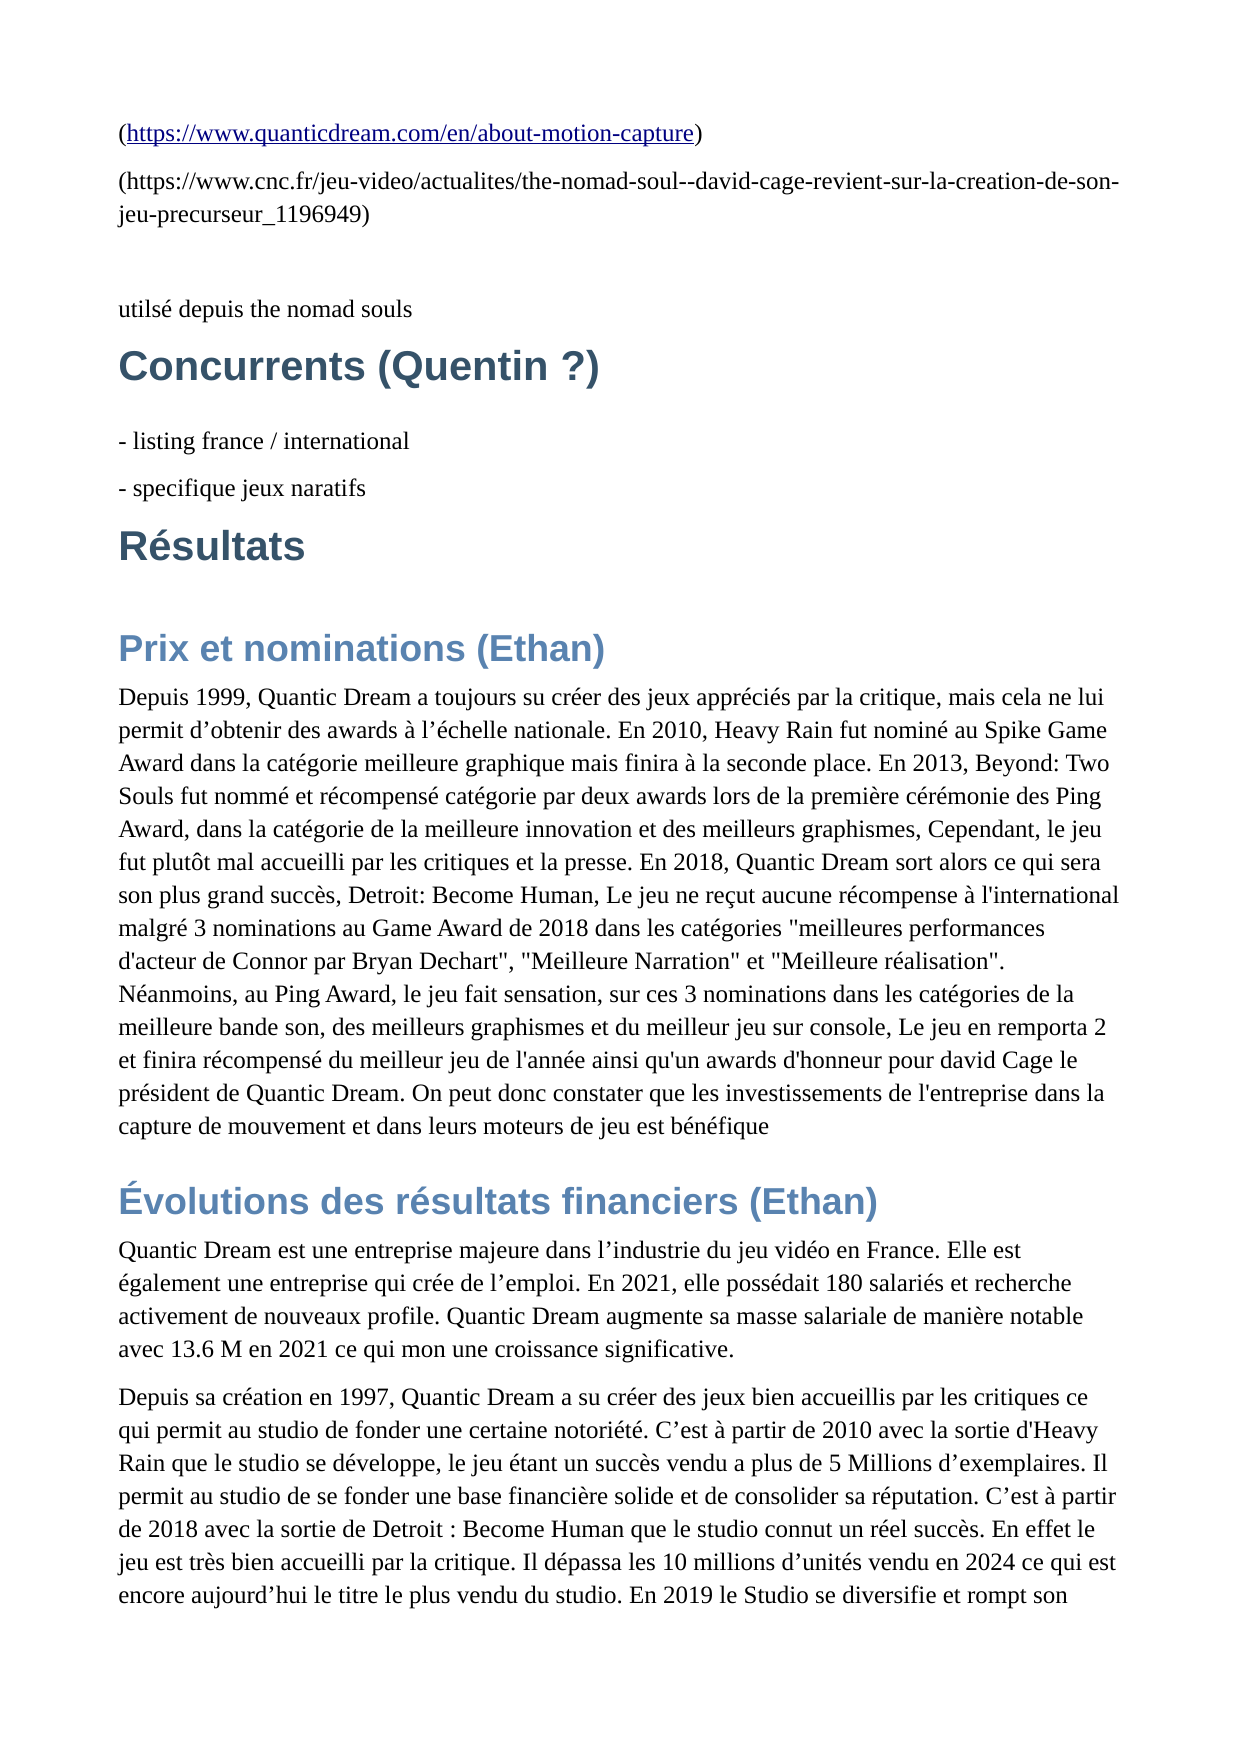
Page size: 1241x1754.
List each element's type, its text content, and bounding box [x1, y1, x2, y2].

text (https://www.quanticdream.com/en/about-motion-capture) [118, 118, 1122, 147]
text - specifique jeux naratifs [118, 473, 1122, 502]
text Depuis 1999, Quantic Dream a toujours su créer des jeux appréciés par la critique, mais cela ne lui permit d’obtenir des awards à l’échelle nationale. En 2010, Heavy Rain fut nominé au Spike Game Award dans la catégorie meilleure graphique mais finira à la seconde place. En 2013, Beyond: Two Souls fut nommé et récompensé catégorie par deux awards lors de la première cérémonie des Ping Award, dans la catégorie de la meilleure innovation et des meilleurs graphismes, Cependant, le jeu fut plutôt mal accueilli par les critiques et la presse. En 2018, Quantic Dream sort alors ce qui sera son plus grand succès, Detroit: Become Human, Le jeu ne reçut aucune récompense à l'international malgré 3 nominations au Game Award de 2018 dans les catégories "meilleures performances d'acteur de Connor par Bryan Dechart", "Meilleure Narration" et "Meilleure réalisation". Néanmoins, au Ping Award, le jeu fait sensation, sur ces 3 nominations dans les catégories de la meilleure bande son, des meilleurs graphismes et du meilleur jeu sur console, Le jeu en remporta 2 et finira récompensé du meilleur jeu de l'année ainsi qu'un awards d'honneur pour david Cage le président de Quantic Dream. On peut donc constater que les investissements de l'entreprise dans la capture de mouvement et dans leurs moteurs de jeu est bénéfique [118, 682, 1122, 1140]
subtitle Évolutions des résultats financiers (Ethan) [118, 1179, 1122, 1223]
text Depuis sa création en 1997, Quantic Dream a su créer des jeux bien accueillis par les critiques ce qui permit au studio de fonder une certaine notoriété. C’est à partir de 2010 avec la sortie d'Heavy Rain que le studio se développe, le jeu étant un succès vendu a plus de 5 Millions d’exemplaires. Il permit au studio de se fonder une base financière solide et de consolider sa réputation. C’est à partir de 2018 avec la sortie de Detroit : Become Human que le studio connut un réel succès. En effet le jeu est très bien accueilli par la critique. Il dépassa les 10 millions d’unités vendu en 2024 ce qui est encore aujourd’hui le titre le plus vendu du studio. En 2019 le Studio se diversifie et rompt son [118, 1382, 1122, 1609]
text - listing france / international [118, 426, 1122, 454]
subtitle Résultats [118, 521, 1122, 569]
text utilsé depuis the nomad souls [118, 294, 1122, 323]
text Quantic Dream est une entreprise majeure dans l’industrie du jeu vidéo en France. Elle est également une entreprise qui crée de l’emploi. En 2021, elle possédait 180 salariés et recherche activement de nouveaux profile. Quantic Dream augmente sa masse salariale de manière notable avec 13.6 M en 2021 ce qui mon une croissance significative. [118, 1235, 1122, 1363]
subtitle Prix et nominations (Ethan) [118, 626, 1122, 669]
subtitle Concurrents (Quentin ?) [118, 342, 1122, 389]
text (https://www.cnc.fr/jeu-video/actualites/the-nomad-soul--david-cage-revient-sur-la-creation-de-son-jeu-precurseur_1196949) [118, 166, 1122, 227]
